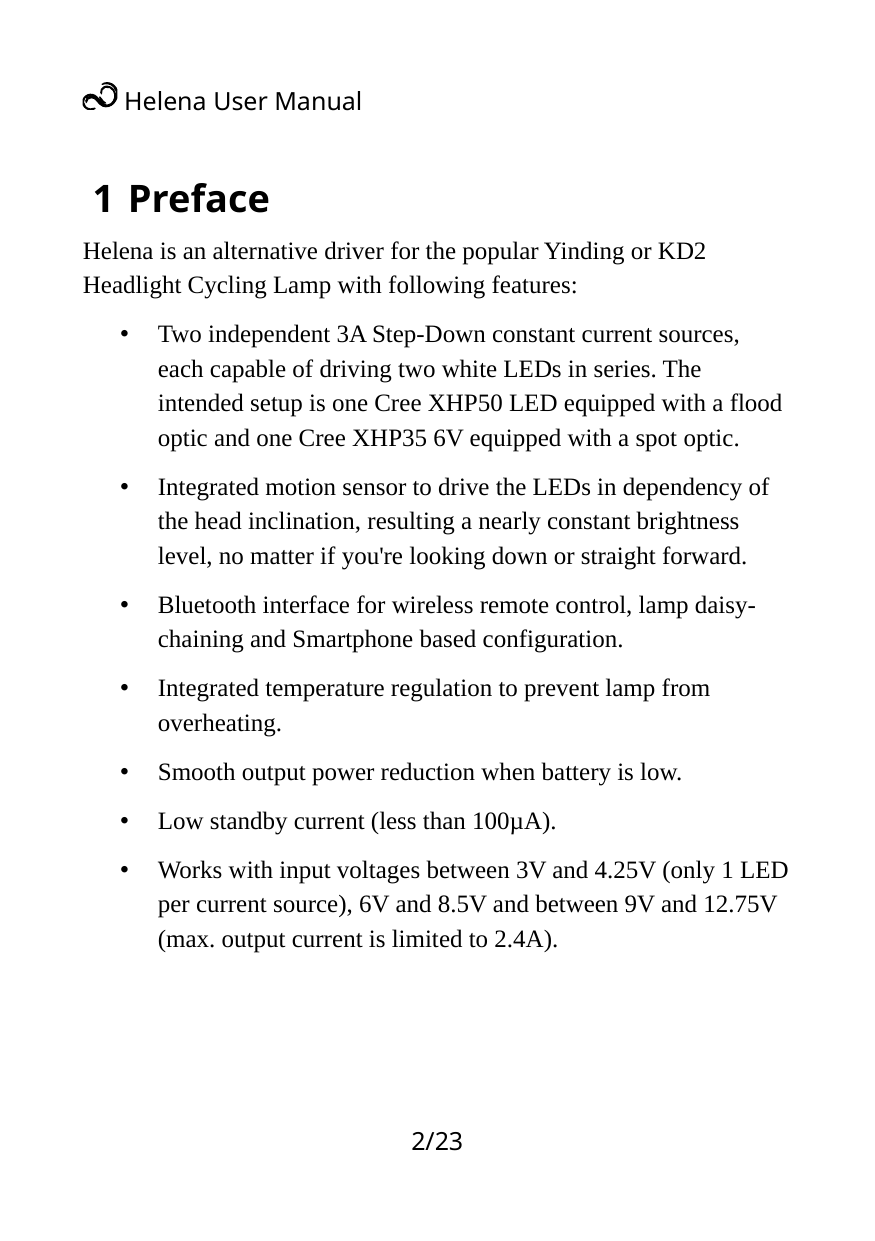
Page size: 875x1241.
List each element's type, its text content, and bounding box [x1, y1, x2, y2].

text Helena is an alternative driver for the popular Yinding or KD2 Headlight Cycling Lamp with following features: [83, 236, 791, 299]
list Two independent 3A Step-Down constant current sources, each capable of driving two white LEDs in series. The intended setup is one Cree XHP50 LED equipped with a flood optic and one Cree XHP35 6V equipped with a spot optic. [120, 319, 791, 452]
list Integrated motion sensor to drive the LEDs in dependency of the head inclination, resulting a nearly constant brightness level, no matter if you're looking down or straight forward. [120, 472, 791, 569]
subtitle Preface [83, 172, 791, 223]
list Low standby current (less than 100µA). [120, 806, 791, 835]
list Bluetooth interface for wireless remote control, lamp daisy-chaining and Smartphone based configuration. [120, 590, 791, 653]
list Integrated temperature regulation to prevent lamp from overheating. [120, 673, 791, 737]
list Smooth output power reduction when battery is low. [120, 757, 791, 786]
list Works with input voltages between 3V and 4.25V (only 1 LED per current source), 6V and 8.5V and between 9V and 12.75V (max. output current is limited to 2.4A). [120, 855, 791, 953]
